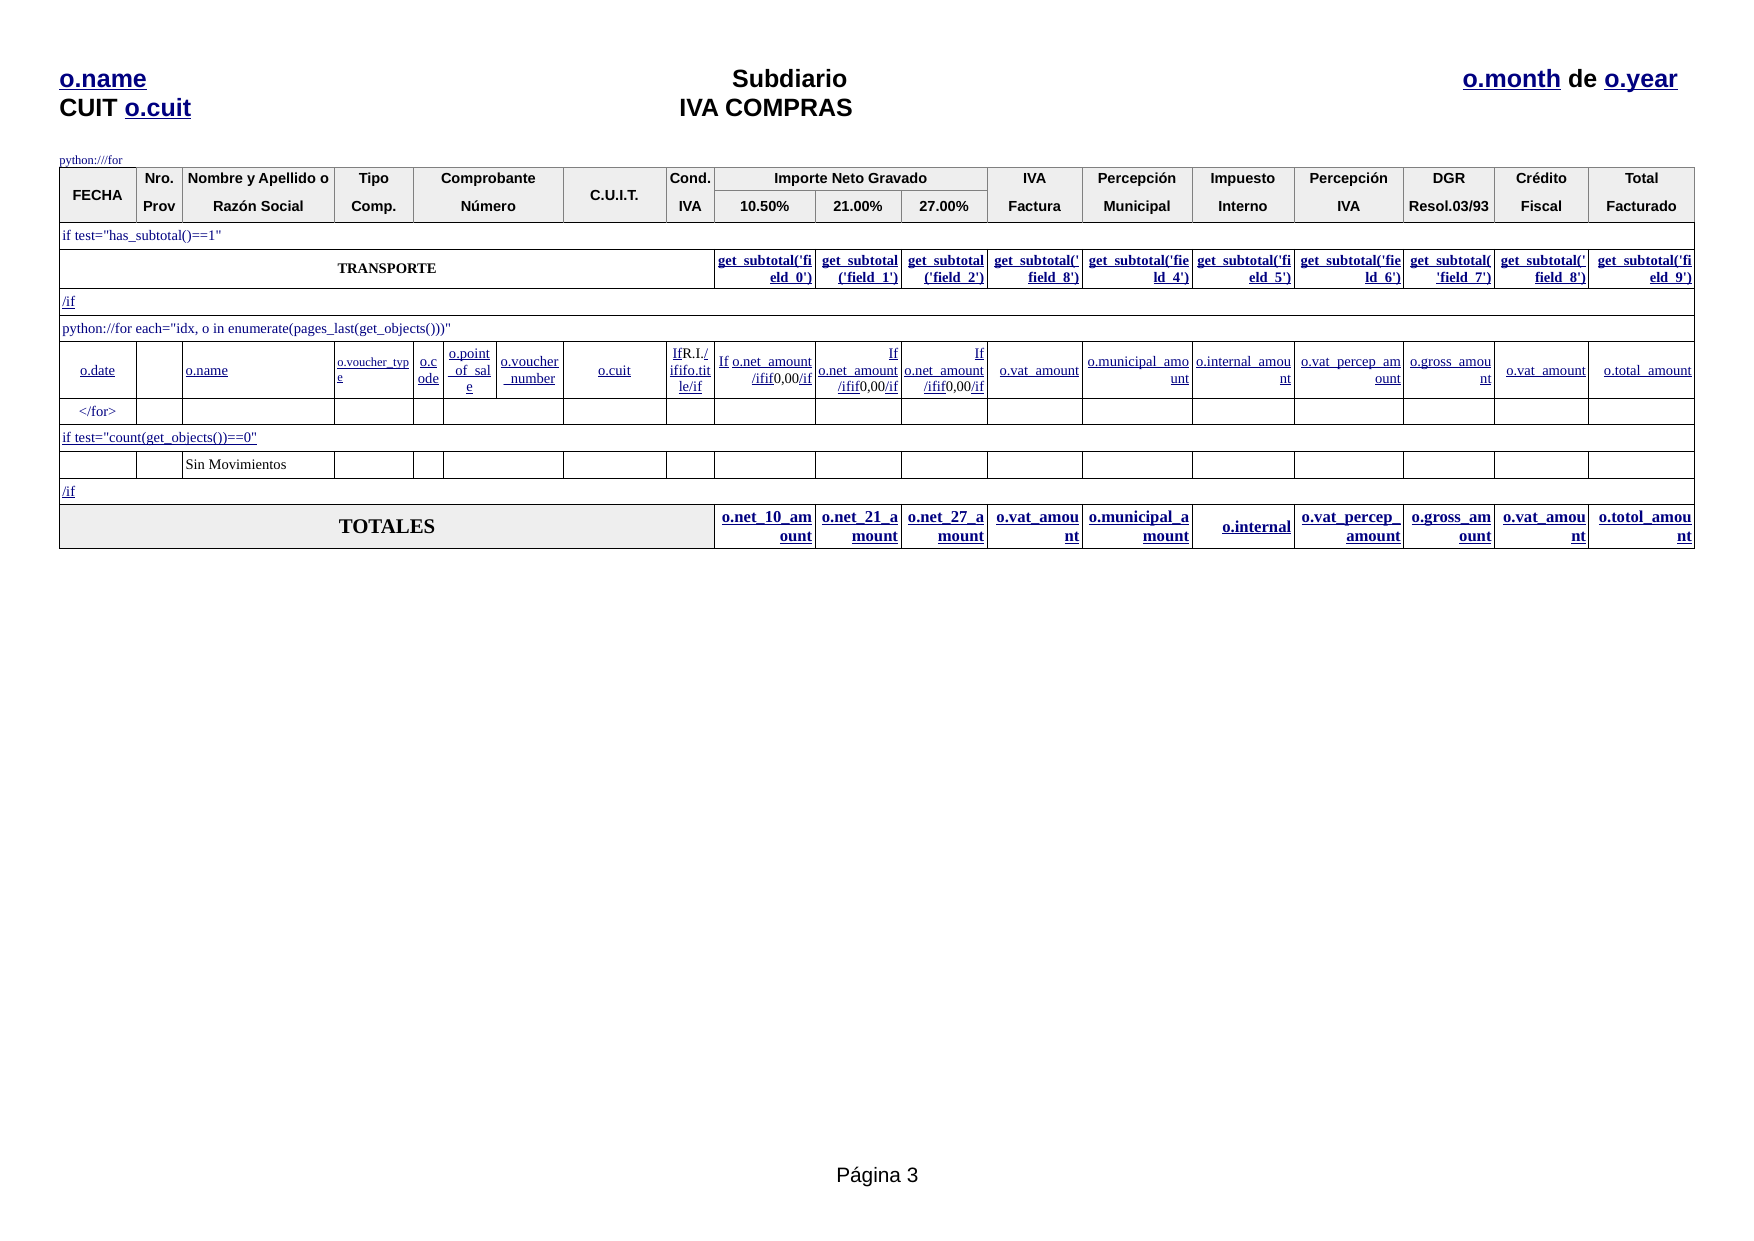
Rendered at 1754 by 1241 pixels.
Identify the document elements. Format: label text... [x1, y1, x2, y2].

table_cell [667, 399, 714, 424]
table_cell if test="count(get_objects())==0" [60, 425, 1694, 451]
table_header IVA [988, 168, 1082, 190]
table_cell o.voucher_number [497, 342, 563, 398]
table_cell TOTALES [60, 505, 714, 548]
table_cell [1589, 452, 1694, 477]
table_cell o.vat_percep_amount [1295, 342, 1403, 398]
table_cell o.vat_amount [988, 505, 1082, 548]
table_cell [1404, 399, 1494, 424]
table_cell o.vat_amount [988, 342, 1082, 398]
table_cell [902, 452, 987, 477]
table_cell get_subtotal('field_7') [1404, 250, 1494, 288]
table_cell o.vat_percep_amount [1295, 505, 1403, 548]
table_cell Sin Movimientos [183, 452, 334, 477]
table_cell [137, 399, 182, 424]
table_cell o.total_amount [1589, 342, 1694, 398]
table_cell If o.net_amount /ifif0,00/if [902, 342, 987, 398]
table_cell get_subtotal('field_4') [1083, 250, 1192, 288]
table_cell python://for each="idx, o in enumerate(pages_last(get_objects()))" [60, 316, 1694, 341]
table_cell o.gross_amount [1404, 342, 1494, 398]
table_cell o.net_10_amount [715, 505, 815, 548]
table_cell [335, 399, 413, 424]
table_cell o.municipal_amount [1083, 505, 1192, 548]
table_cell get_subtotal('field_1') [816, 250, 901, 288]
table_cell Resol.03/93 [1404, 190, 1494, 222]
table_cell o.internal [1193, 505, 1294, 548]
table_cell o.net_21_amount [816, 505, 901, 548]
table_cell 10,50% [715, 191, 815, 222]
table_cell get_subtotal('field_0') [715, 250, 815, 288]
table_cell /if [60, 479, 1694, 504]
table_cell o.totol_amount [1589, 505, 1694, 548]
table_cell Factura [988, 190, 1082, 222]
table_cell IVA [1295, 190, 1403, 222]
table_cell Prov [137, 190, 182, 222]
table_cell Facturado [1589, 190, 1694, 222]
table_cell [902, 399, 987, 424]
text python:///for [59, 153, 1695, 167]
table_cell [183, 399, 334, 424]
table_cell [564, 452, 666, 477]
table_cell o.date [60, 342, 136, 398]
table_header Cond. [667, 168, 714, 190]
table_cell IVA [667, 190, 714, 222]
table_cell [816, 399, 901, 424]
table_header C.U.I.T. [564, 168, 666, 222]
table_cell [335, 452, 413, 477]
table_cell [60, 452, 136, 477]
table_header Percepción [1083, 168, 1192, 190]
table_cell 27,00% [902, 191, 987, 222]
table_cell o.code [414, 342, 443, 398]
table_cell [667, 452, 714, 477]
table_cell Interno [1193, 190, 1294, 222]
table_cell [1404, 452, 1494, 477]
table_header Comprobante [414, 168, 563, 190]
table_cell [1495, 399, 1588, 424]
table_cell [816, 452, 901, 477]
table_cell [1193, 399, 1294, 424]
table_header Nro. [137, 168, 182, 190]
table_cell [1083, 399, 1192, 424]
table_cell [1495, 452, 1588, 477]
table_cell [1193, 452, 1294, 477]
table_header Impuesto [1193, 168, 1294, 190]
table_header Percepción [1295, 168, 1403, 190]
table_cell TRANSPORTE [60, 250, 714, 288]
table_cell 21,00% [816, 191, 901, 222]
table_cell [715, 399, 815, 424]
table_cell If o.net_amount /ifif0,00/if [816, 342, 901, 398]
table_cell if test="has_subtotal()==1" [60, 223, 1694, 249]
table_cell [988, 452, 1082, 477]
table_cell [137, 452, 182, 477]
table_cell [444, 399, 563, 424]
table_header Tipo [335, 168, 413, 190]
table_cell [988, 399, 1082, 424]
table_cell o.name [183, 342, 334, 398]
table_cell o.cuit [564, 342, 666, 398]
table_cell Fiscal [1495, 190, 1588, 222]
table_cell get_subtotal('field_2') [902, 250, 987, 288]
table_header DGR [1404, 168, 1494, 190]
table_cell Razón Social [183, 190, 334, 222]
table_cell [414, 452, 443, 477]
table_cell [137, 342, 182, 398]
table_cell [564, 399, 666, 424]
table_cell o.point_of_sale [444, 342, 496, 398]
table_cell Número [414, 190, 563, 222]
table_cell o.municipal_amount [1083, 342, 1192, 398]
table_cell o.vat_amount [1495, 505, 1588, 548]
table_cell [1589, 399, 1694, 424]
table_cell get_subtotal('field_5') [1193, 250, 1294, 288]
table_cell get_subtotal('field_8') [988, 250, 1082, 288]
table_cell o.internal_amount [1193, 342, 1294, 398]
table_cell get_subtotal('field_6') [1295, 250, 1403, 288]
table_header Importe Neto Gravado [715, 168, 987, 190]
table_cell Municipal [1083, 190, 1192, 222]
table_cell </for> [60, 399, 136, 424]
table_cell o.vat_amount [1495, 342, 1588, 398]
table_header Crédito [1495, 168, 1588, 190]
table_cell get_subtotal('field_8') [1495, 250, 1588, 288]
table_header FECHA [60, 168, 136, 222]
table_cell o.gross_amount [1404, 505, 1494, 548]
table_cell [1083, 452, 1192, 477]
table_cell IfR.I./ififo.title/if [667, 342, 714, 398]
table_header Total [1589, 168, 1694, 190]
table_cell [444, 452, 563, 477]
table_cell If o.net_amount /ifif0,00/if [715, 342, 815, 398]
table_cell [1295, 399, 1403, 424]
table_cell [414, 399, 443, 424]
table_cell o.voucher_type [335, 342, 413, 398]
table_cell Comp. [335, 190, 413, 222]
table_cell [715, 452, 815, 477]
table_cell o.net_27_amount [902, 505, 987, 548]
table_cell get_subtotal('field_9') [1589, 250, 1694, 288]
table_cell /if [60, 289, 1694, 315]
table_header Nombre y Apellido o [183, 168, 334, 190]
table_cell [1295, 452, 1403, 477]
